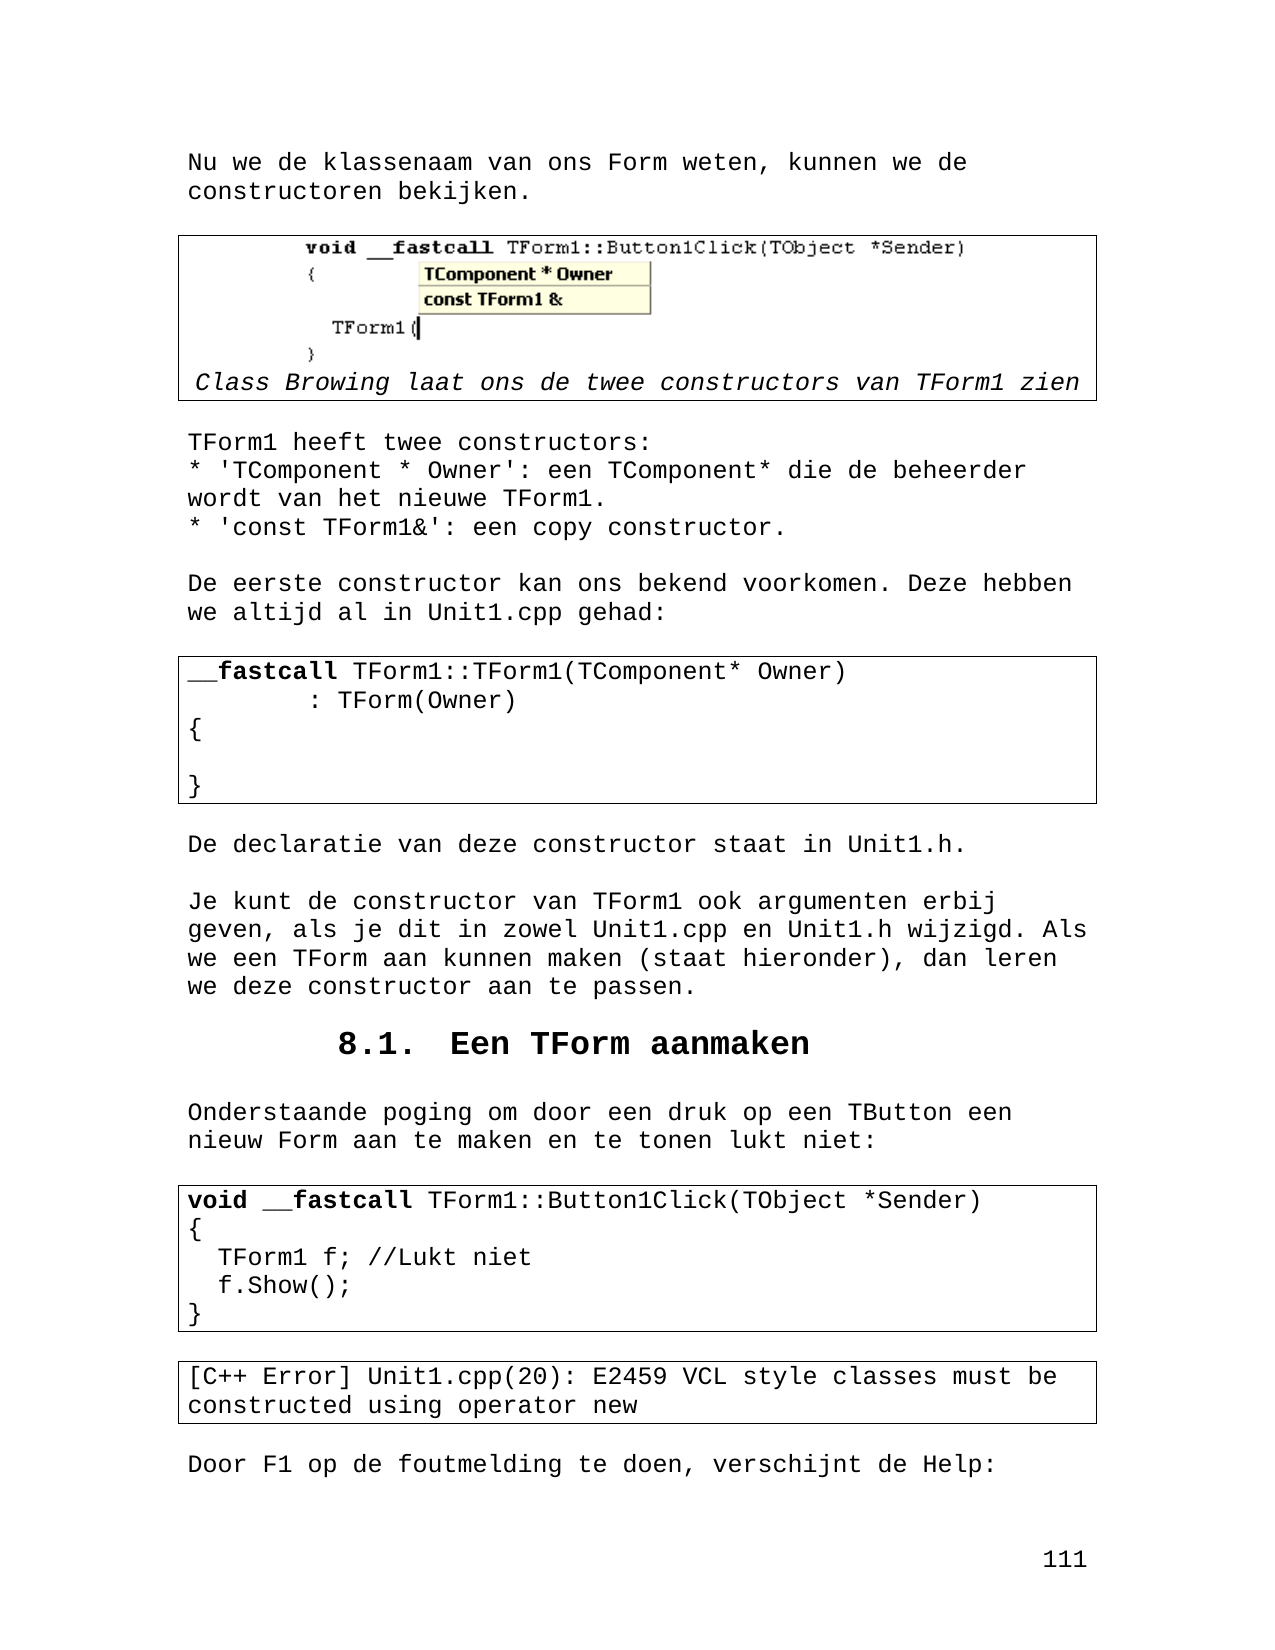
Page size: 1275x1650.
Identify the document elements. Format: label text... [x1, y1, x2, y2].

picture [303, 238, 972, 370]
text * 'TComponent * Owner': een TComponent* die de beheerder wordt van het nieuwe TForm1. [187, 457, 1087, 514]
text : TForm(Owner) [187, 687, 1087, 716]
text { [187, 1216, 1087, 1244]
text * 'const TForm1&': een copy constructor. [187, 514, 1087, 542]
text f.Show(); [187, 1273, 1087, 1298]
text TForm1 heeft twee constructors: [187, 429, 1087, 457]
text { [187, 716, 1087, 744]
text } [179, 769, 1096, 803]
text Je kunt de constructor van TForm1 ook argumenten erbij geven, als je dit in zowel Unit1.cpp en Unit1.h wijzigd. Als we een TForm aan kunnen maken (staat hieronder), dan leren we deze constructor aan te passen. [187, 889, 1087, 1002]
text __fastcall TForm1::TForm1(TComponent* Owner) [179, 657, 1096, 687]
text Door F1 op de foutmelding te doen, verschijnt de Help: [187, 1452, 1087, 1480]
subtitle Een TForm aanmaken [337, 1027, 1087, 1065]
text Onderstaande poging om door een druk op een TButton een nieuw Form aan te maken en te tonen lukt niet: [187, 1099, 1087, 1156]
text TForm1 f; //Lukt niet [187, 1244, 1087, 1273]
text void __fastcall TForm1::Button1Click(TObject *Sender) [179, 1186, 1096, 1216]
text De declaratie van deze constructor staat in Unit1.h. [187, 832, 1087, 860]
text Nu we de klassenaam van ons Form weten, kunnen we de constructoren bekijken. [187, 150, 1087, 207]
text Class Browing laat ons de twee constructors van TForm1 zien [179, 366, 1096, 400]
text [C++ Error] Unit1.cpp(20): E2459 VCL style classes must be constructed using operator new [179, 1362, 1096, 1423]
text } [179, 1298, 1096, 1331]
text De eerste constructor kan ons bekend voorkomen. Deze hebben we altijd al in Unit1.cpp gehad: [187, 571, 1087, 627]
